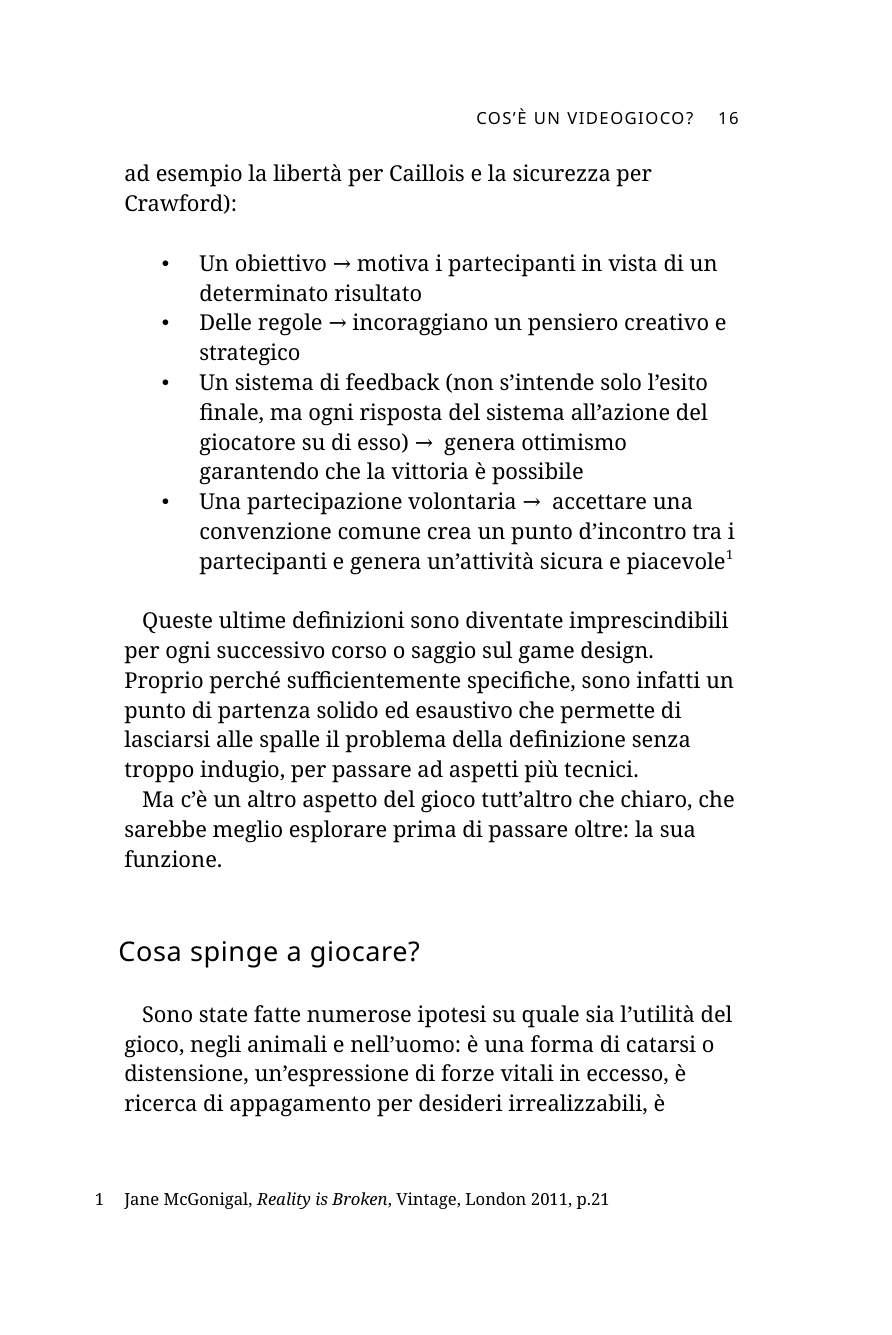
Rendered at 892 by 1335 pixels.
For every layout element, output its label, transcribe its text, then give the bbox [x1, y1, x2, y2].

list Un obiettivo → motiva i partecipanti in vista di un determinato risultato [162, 248, 738, 307]
text Ma c’è un altro aspetto del gioco tutt’altro che chiaro, che sarebbe meglio esplorare prima di passare oltre: la sua funzione. [124, 784, 738, 873]
list Jane McGonigal, Reality is Broken, Vintage, London 2011, p.21 [94, 1188, 738, 1211]
list Un sistema di feedback (non s’intende solo l’esito finale, ma ogni risposta del sistema all’azione del giocatore su di esso) → genera ottimismo garantendo che la vittoria è possibile [162, 367, 738, 486]
list Una partecipazione volontaria → accettare una convenzione comune crea un punto d’incontro tra i partecipanti e genera un’attività sicura e piacevole [162, 486, 738, 576]
list Delle regole → incoraggiano un pensiero creativo e strategico [162, 307, 738, 367]
text Sono state fatte numerose ipotesi su quale sia l’utilità del gioco, negli animali e nell’uomo: è una forma di catarsi o distensione, un’espressione di forze vitali in eccesso, è ricerca di appagamento per desideri irrealizzabili, è [124, 999, 738, 1118]
text ad esempio la libertà per Caillois e la sicurezza per Crawford): [124, 158, 738, 218]
text Queste ultime definizioni sono diventate imprescindibili per ogni successivo corso o saggio sul game design. Proprio perché sufficientemente specifiche, sono infatti un punto di partenza solido ed esaustivo che permette di lasciarsi alle spalle il problema della definizione senza troppo indugio, per passare ad aspetti più tecnici. [124, 605, 738, 784]
subtitle Cosa spinge a giocare? [118, 932, 738, 969]
